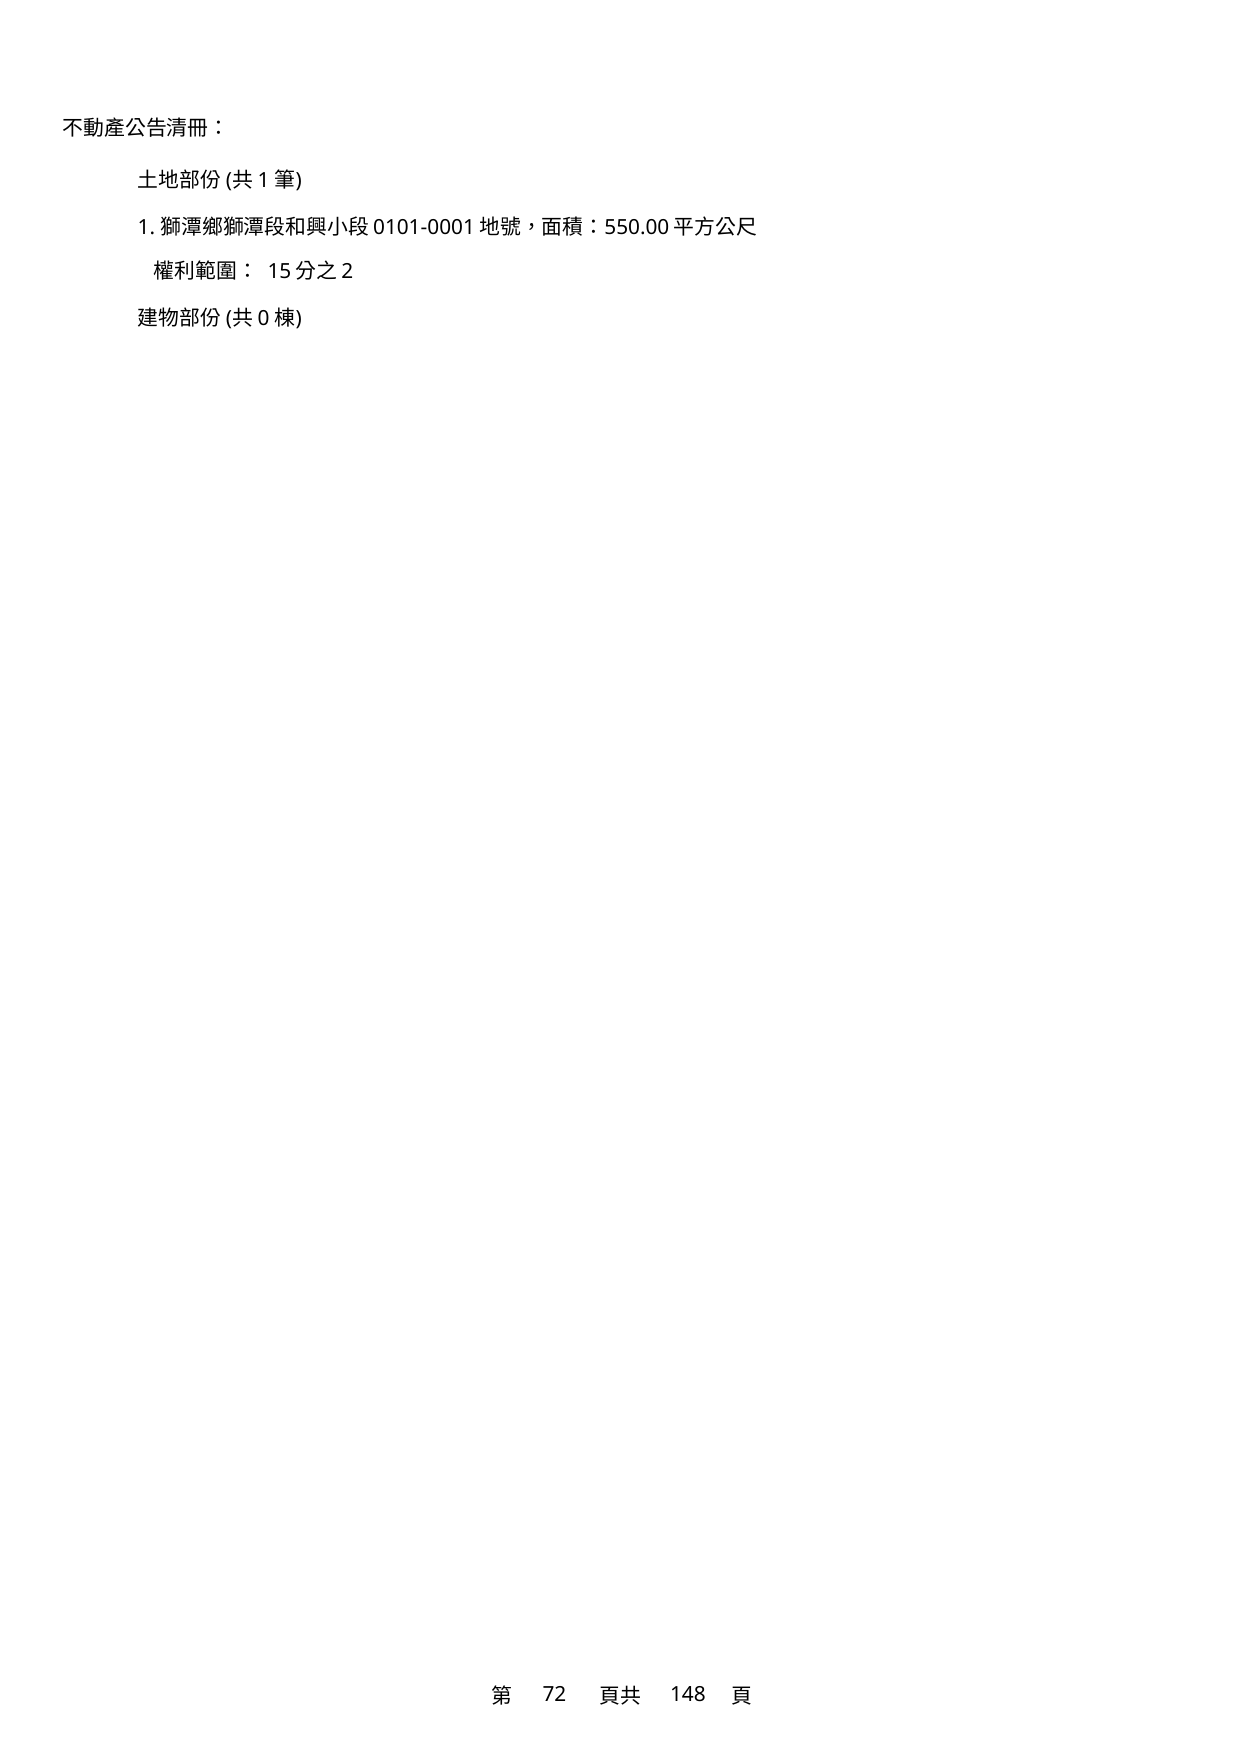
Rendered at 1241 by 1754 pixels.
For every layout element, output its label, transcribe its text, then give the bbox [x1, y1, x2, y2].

text 不動產公告清冊： [62, 98, 1177, 142]
text 72 [523, 1679, 585, 1708]
text 土地部份 (共 1 筆) [62, 150, 1177, 194]
text 頁 [721, 1679, 762, 1709]
text 建物部份 (共 0 棟) [62, 287, 1177, 331]
text 第 [481, 1679, 523, 1709]
text 148 [654, 1679, 721, 1708]
text 頁共 [585, 1679, 654, 1709]
text 1. 獅潭鄉獅潭段和興小段0101-0001地號，面積：550.00平方公尺 權利範圍： 15分之2 [62, 197, 1177, 284]
